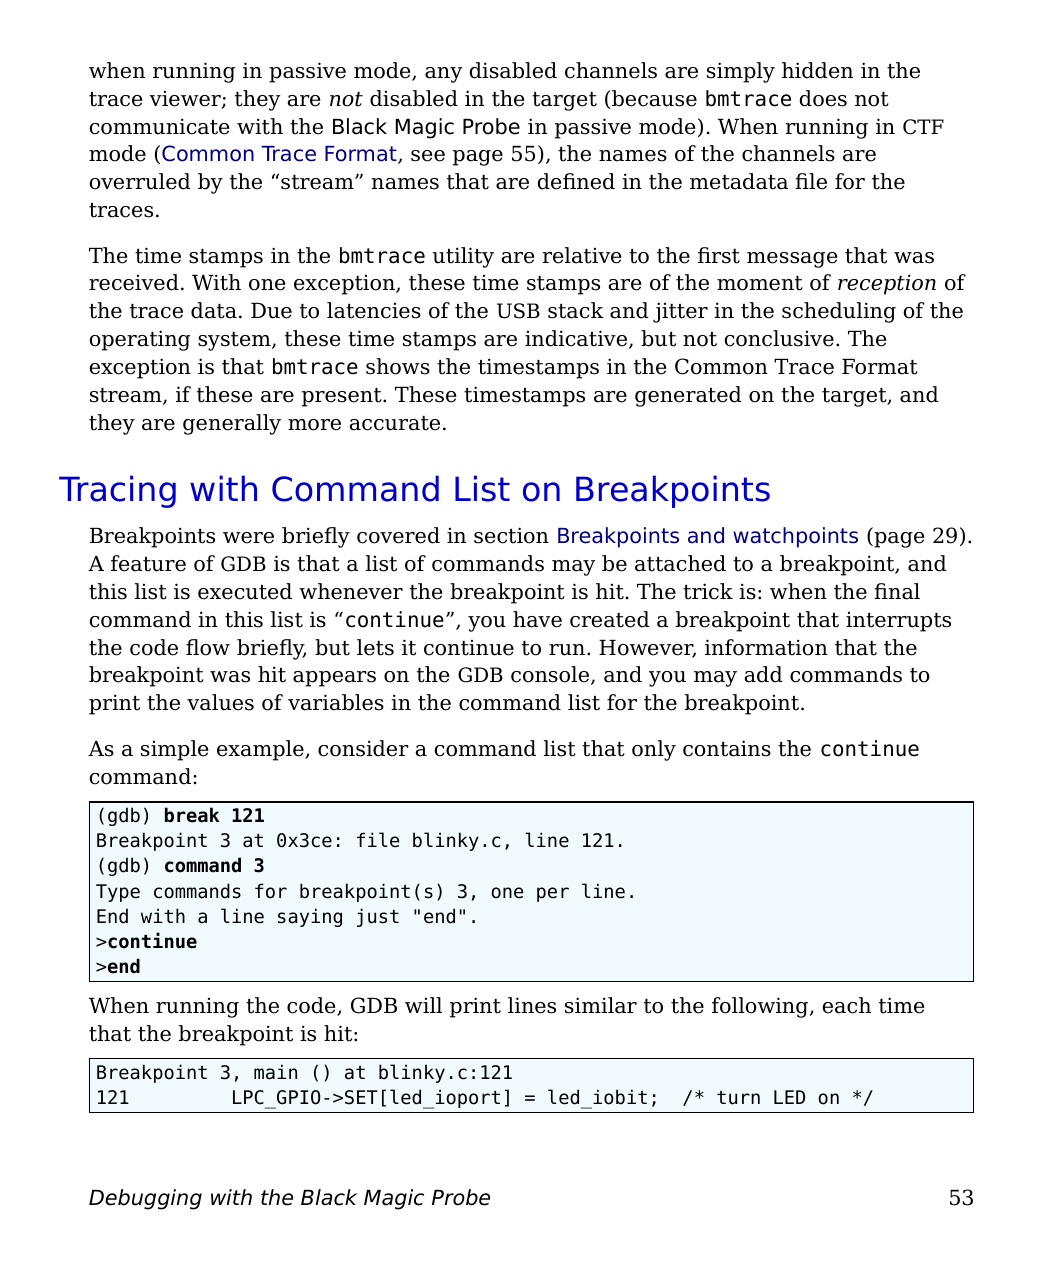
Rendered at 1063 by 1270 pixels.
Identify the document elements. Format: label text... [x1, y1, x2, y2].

text Type commands for breakpoint(s) 3, one per line. [90, 877, 973, 902]
text As a simple example, consider a command list that only contains the continue command: [88, 737, 974, 789]
text When running the code, GDB will print lines similar to the following, each time that the breakpoint is hit: [88, 994, 974, 1046]
text Breakpoints were briefly covered in section Breakpoints and watchpoints (page 29). A feature of GDB is that a list of commands may be attached to a breakpoint, and this list is executed whenever the breakpoint is hit. The trick is: when the final command in this list is “continue”, you have created a breakpoint that interrupts the code flow briefly, but lets it continue to run. However, information that the breakpoint was hit appears on the GDB console, and you may add commands to print the values of variables in the command list for the breakpoint. [88, 524, 974, 716]
text Breakpoint 3 at 0x3ce: file blinky.c, line 121. [90, 826, 973, 852]
text when running in passive mode, any disabled channels are simply hidden in the trace viewer; they are not disabled in the target (because bmtrace does not communicate with the Black Magic Probe in passive mode). When running in CTF mode (Common Trace Format, see page 55), the names of the channels are overruled by the “stream” names that are defined in the metadata file for the traces. [88, 59, 974, 222]
text >continue [90, 927, 973, 952]
text 121 LPC_GPIO->SET[led_ioport] = led_iobit; /* turn LED on */ [90, 1083, 973, 1112]
text >end [90, 952, 973, 981]
text (gdb) command 3 [90, 852, 973, 877]
subtitle Tracing with Command List on Breakpoints [59, 471, 974, 510]
text Breakpoint 3, main () at blinky.c:121 [90, 1059, 973, 1083]
text The time stamps in the bmtrace utility are relative to the first message that was received. With one exception, these time stamps are of the moment of reception of the trace data. Due to latencies of the USB stack and jitter in the scheduling of the operating system, these time stamps are indicative, but not conclusive. The exception is that bmtrace shows the timestamps in the Common Trace Format stream, if these are present. These timestamps are generated on the target, and they are generally more accurate. [88, 244, 974, 435]
text (gdb) break 121 [90, 803, 973, 826]
text End with a line saying just "end". [90, 902, 973, 927]
